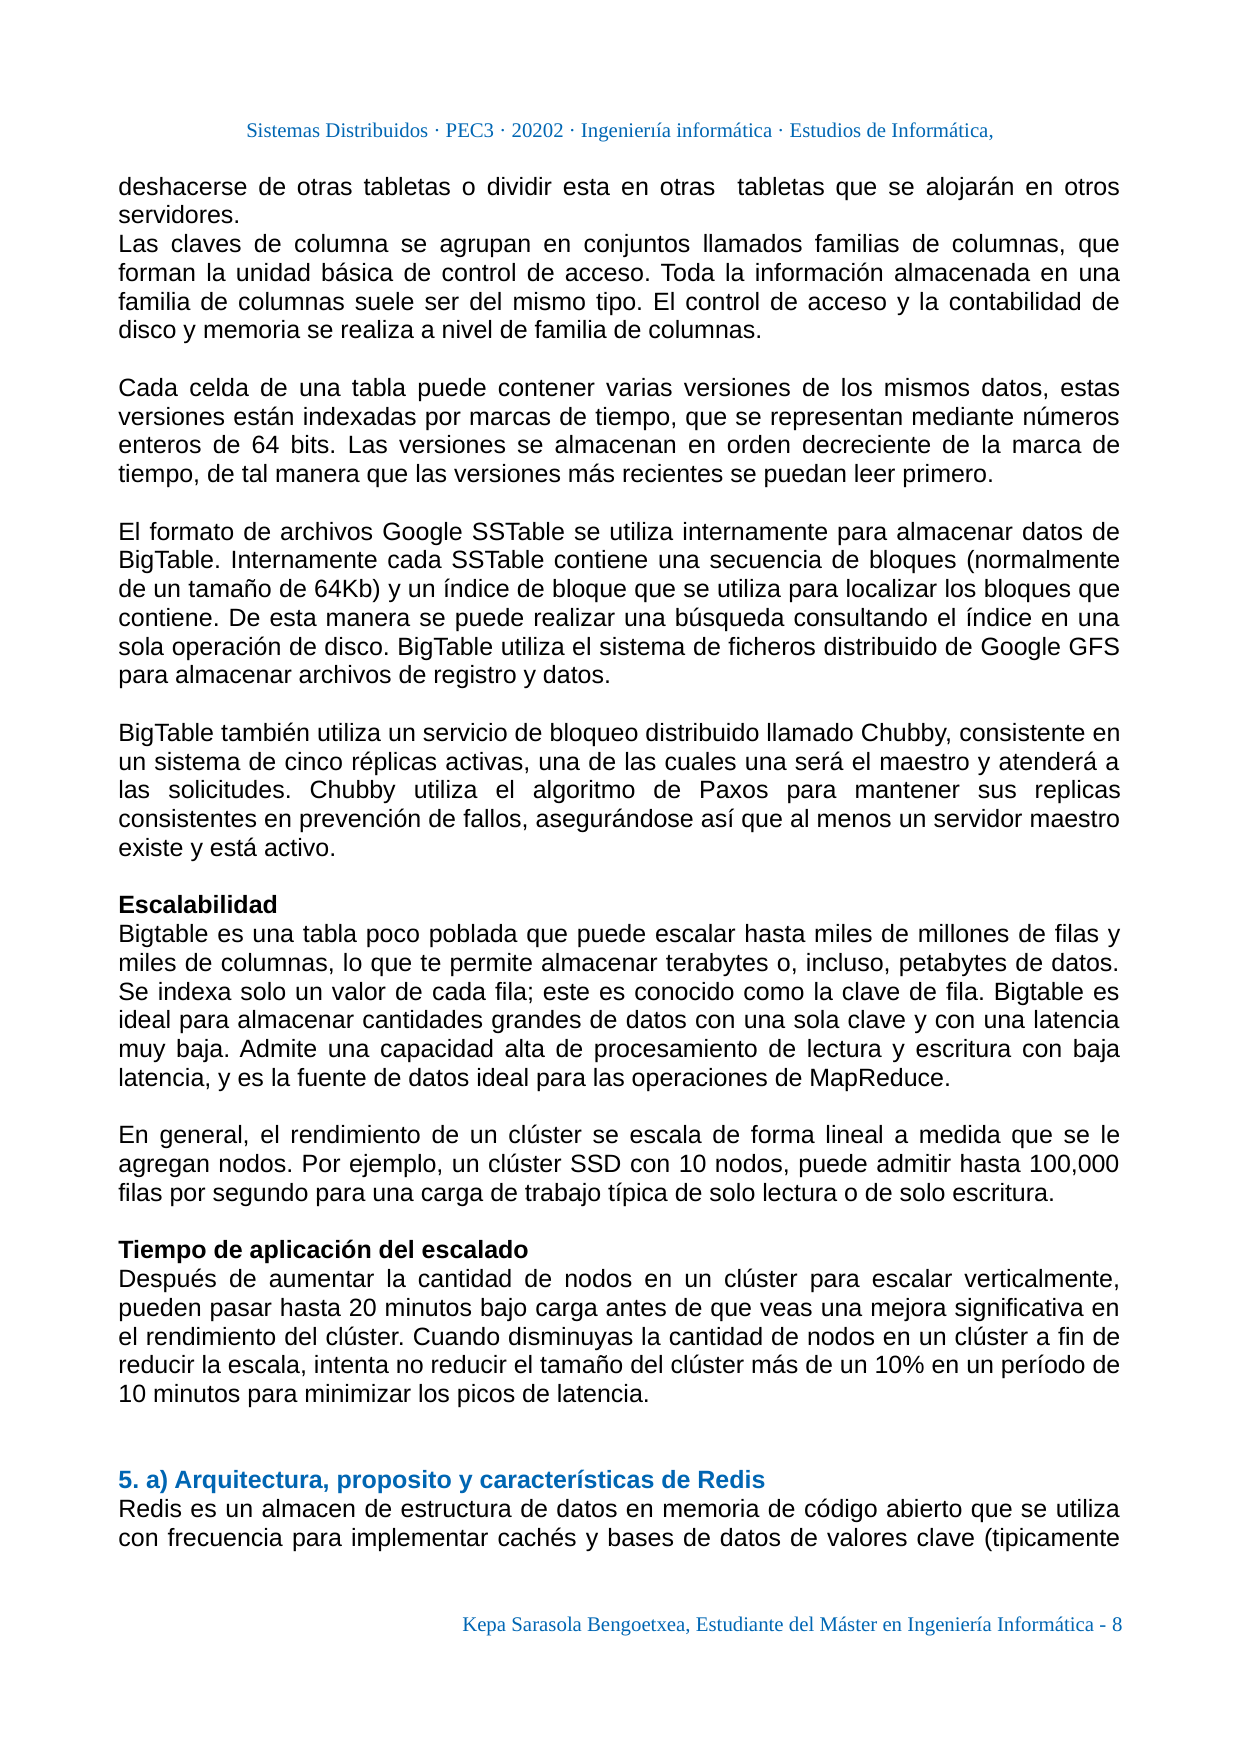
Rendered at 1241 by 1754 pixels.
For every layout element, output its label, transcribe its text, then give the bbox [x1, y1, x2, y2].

text Después de aumentar la cantidad de nodos en un clúster para escalar verticalmente, pueden pasar hasta 20 minutos bajo carga antes de que veas una mejora significativa en el rendimiento del clúster. Cuando disminuyas la cantidad de nodos en un clúster a fin de reducir la escala, intenta no reducir el tamaño del clúster más de un 10% en un período de 10 minutos para minimizar los picos de latencia. [118, 1264, 1122, 1408]
text El formato de archivos Google SSTable se utiliza internamente para almacenar datos de BigTable. Internamente cada SSTable contiene una secuencia de bloques (normalmente de un tamaño de 64Kb) y un índice de bloque que se utiliza para localizar los bloques que contiene. De esta manera se puede realizar una búsqueda consultando el índice en una sola operación de disco. BigTable utiliza el sistema de ficheros distribuido de Google GFS para almacenar archivos de registro y datos. [118, 517, 1122, 689]
text Las claves de columna se agrupan en conjuntos llamados familias de columnas, que forman la unidad básica de control de acceso. Toda la información almacenada en una familia de columnas suele ser del mismo tipo. El control de acceso y la contabilidad de disco y memoria se realiza a nivel de familia de columnas. [118, 229, 1122, 344]
text Escalabilidad [118, 890, 1122, 919]
text En general, el rendimiento de un clúster se escala de forma lineal a medida que se le agregan nodos. Por ejemplo, un clúster SSD con 10 nodos, puede admitir hasta 100,000 filas por segundo para una carga de trabajo típica de solo lectura o de solo escritura. [118, 1120, 1122, 1207]
text BigTable también utiliza un servicio de bloqueo distribuido llamado Chubby, consistente en un sistema de cinco réplicas activas, una de las cuales una será el maestro y atenderá a las solicitudes. Chubby utiliza el algoritmo de Paxos para mantener sus replicas consistentes en prevención de fallos, asegurándose así que al menos un servidor maestro existe y está activo. [118, 718, 1122, 862]
text Bigtable es una tabla poco poblada que puede escalar hasta miles de millones de filas y miles de columnas, lo que te permite almacenar terabytes o, incluso, petabytes de datos. Se indexa solo un valor de cada fila; este es conocido como la clave de fila. Bigtable es ideal para almacenar cantidades grandes de datos con una sola clave y con una latencia muy baja. Admite una capacidad alta de procesamiento de lectura y escritura con baja latencia, y es la fuente de datos ideal para las operaciones de MapReduce. [118, 919, 1122, 1092]
text Tiempo de aplicación del escalado [118, 1235, 1122, 1264]
text deshacerse de otras tabletas o dividir esta en otras tabletas que se alojarán en otros servidores. [118, 172, 1122, 229]
text Cada celda de una tabla puede contener varias versiones de los mismos datos, estas versiones están indexadas por marcas de tiempo, que se representan mediante números enteros de 64 bits. Las versiones se almacenan en orden decreciente de la marca de tiempo, de tal manera que las versiones más recientes se puedan leer primero. [118, 373, 1122, 488]
text Redis es un almacen de estructura de datos en memoria de código abierto que se utiliza con frecuencia para implementar cachés y bases de datos de valores clave (tipicamente [118, 1494, 1122, 1552]
text 5. a) Arquitectura, proposito y características de Redis [118, 1465, 1122, 1494]
